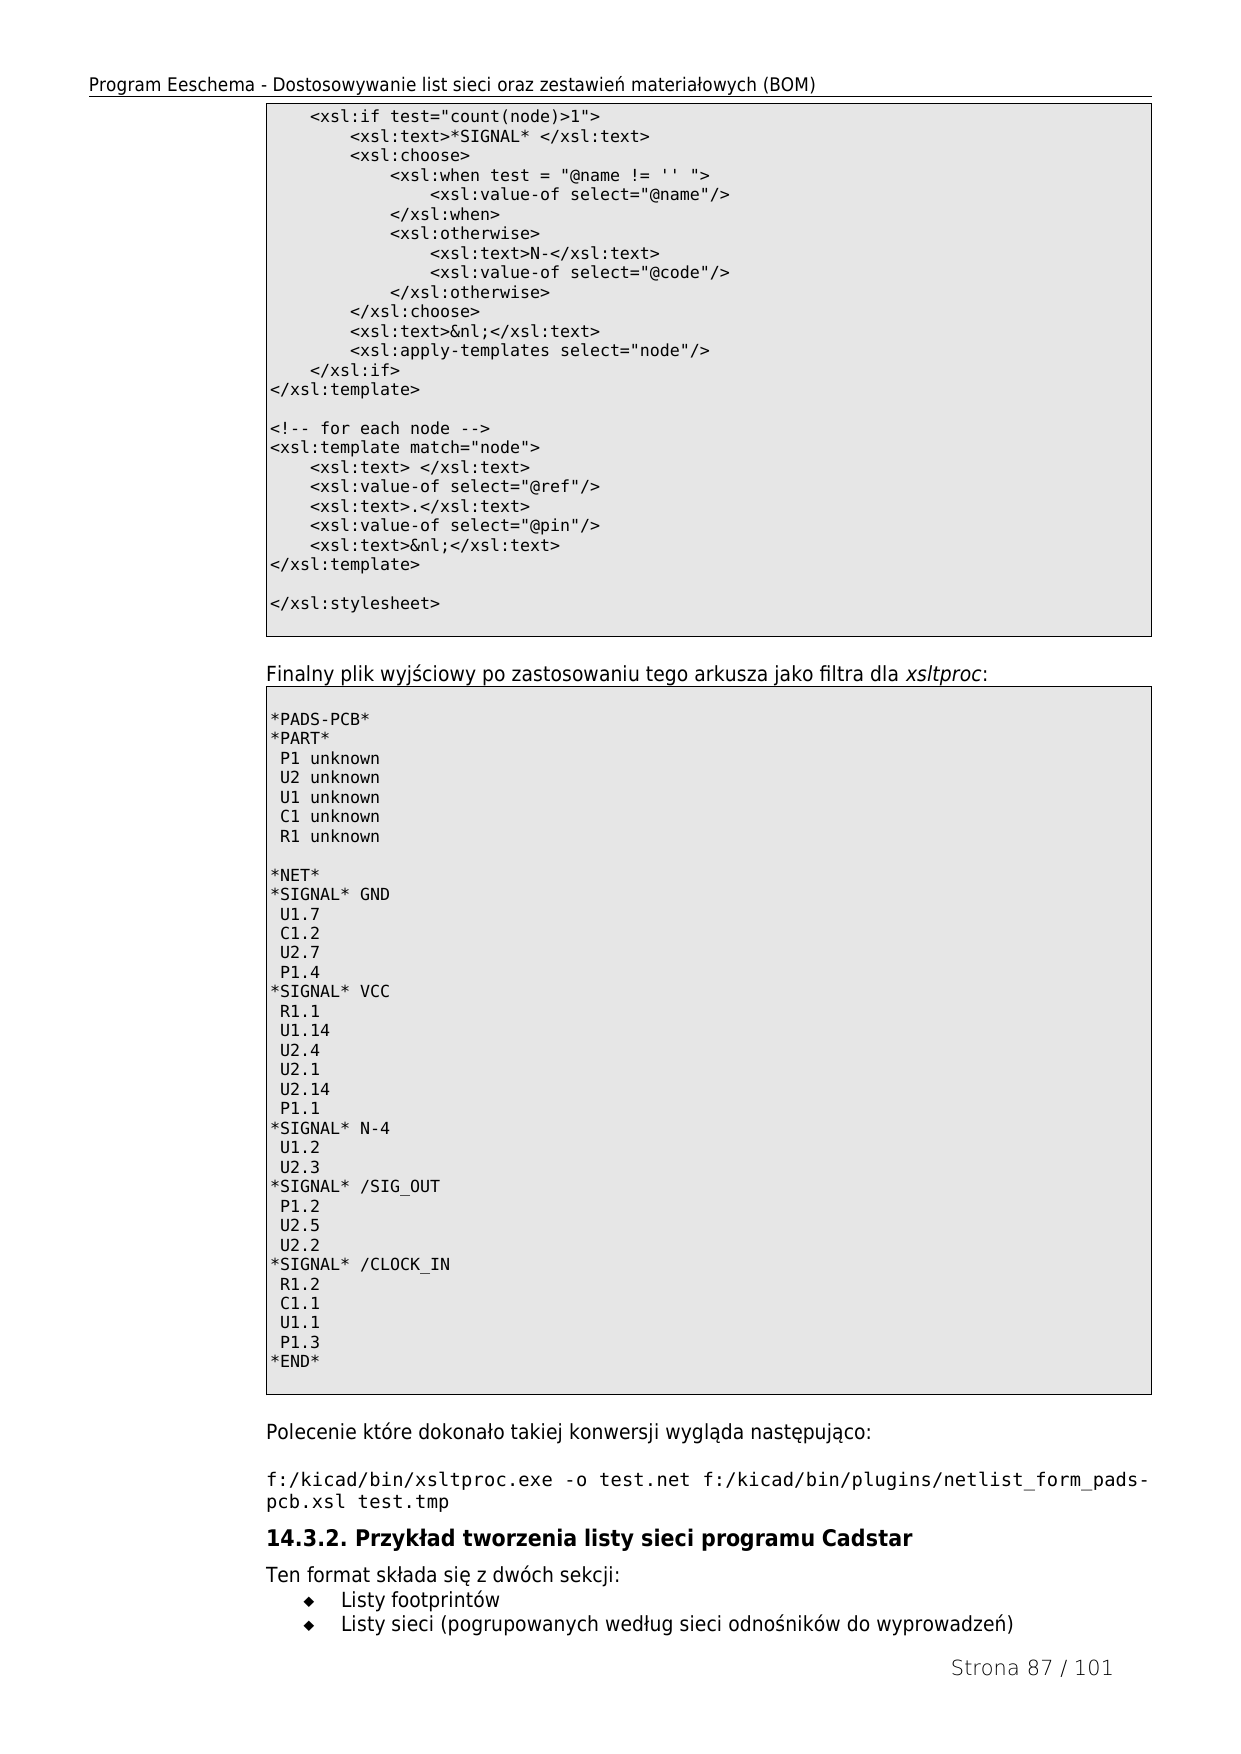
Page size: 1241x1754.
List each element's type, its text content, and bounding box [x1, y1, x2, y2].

text </xsl:template> [267, 376, 1151, 396]
text *PADS-PCB* *PART* P1 unknown U2 unknown U1 unknown C1 unknown R1 unknown *NET* *SIGNAL* GND U1.7 C1.2 U2.7 P1.4 *SIGNAL* VCC R1.1 U1.14 U2.4 U2.1 U2.14 P1.1 *SIGNAL* N-4 U1.2 U2.3 *SIGNAL* /SIG_OUT P1.2 U2.5 U2.2 *SIGNAL* /CLOCK_IN R1.2 C1.1 U1.1 P1.3 [267, 706, 1151, 1348]
text *END* [267, 1348, 1151, 1368]
list Listy footprintów [303, 1588, 1152, 1612]
text <xsl:template match="node"> [267, 434, 1151, 454]
text </xsl:choose> [267, 298, 1151, 318]
text <xsl:text>&nl;</xsl:text> [267, 532, 1151, 551]
text <xsl:value-of select="@pin"/> [267, 512, 1151, 532]
text <xsl:value-of select="@ref"/> [267, 473, 1151, 493]
text <xsl:value-of select="@name"/> [267, 181, 1151, 201]
text <xsl:otherwise> [267, 220, 1151, 240]
text </xsl:when> [267, 201, 1151, 220]
subtitle Przykład tworzenia listy sieci programu Cadstar [266, 1524, 1152, 1551]
text <!-- for each node --> [267, 415, 1151, 434]
text Polecenie które dokonało takiej konwersji wygląda następująco: [266, 1420, 1152, 1444]
list Listy sieci (pogrupowanych według sieci odnośników do wyprowadzeń) [303, 1612, 1152, 1637]
text <xsl:text>&nl;</xsl:text> [267, 318, 1151, 337]
text Finalny plik wyjściowy po zastosowaniu tego arkusza jako filtra dla xsltproc: [266, 662, 1152, 686]
text f:/kicad/bin/xsltproc.exe -o test.net f:/kicad/bin/plugins/netlist_form_pads-pcb.xsl test.tmp [266, 1469, 1152, 1513]
text <xsl:if test="count(node)>1"> [267, 104, 1151, 123]
text Ten format składa się z dwóch sekcji: [266, 1563, 1152, 1588]
text </xsl:otherwise> [267, 279, 1151, 298]
text </xsl:template> [267, 551, 1151, 571]
text <xsl:choose> [267, 142, 1151, 162]
text <xsl:text>N-</xsl:text> [267, 240, 1151, 259]
text <xsl:text>*SIGNAL* </xsl:text> [267, 123, 1151, 142]
text <xsl:value-of select="@code"/> [267, 259, 1151, 279]
text <xsl:apply-templates select="node"/> [267, 337, 1151, 357]
text <xsl:when test = "@name != '' "> [267, 162, 1151, 181]
text <xsl:text> </xsl:text> [267, 454, 1151, 473]
text <xsl:text>.</xsl:text> [267, 493, 1151, 512]
text </xsl:stylesheet> [267, 590, 1151, 610]
text </xsl:if> [267, 357, 1151, 376]
